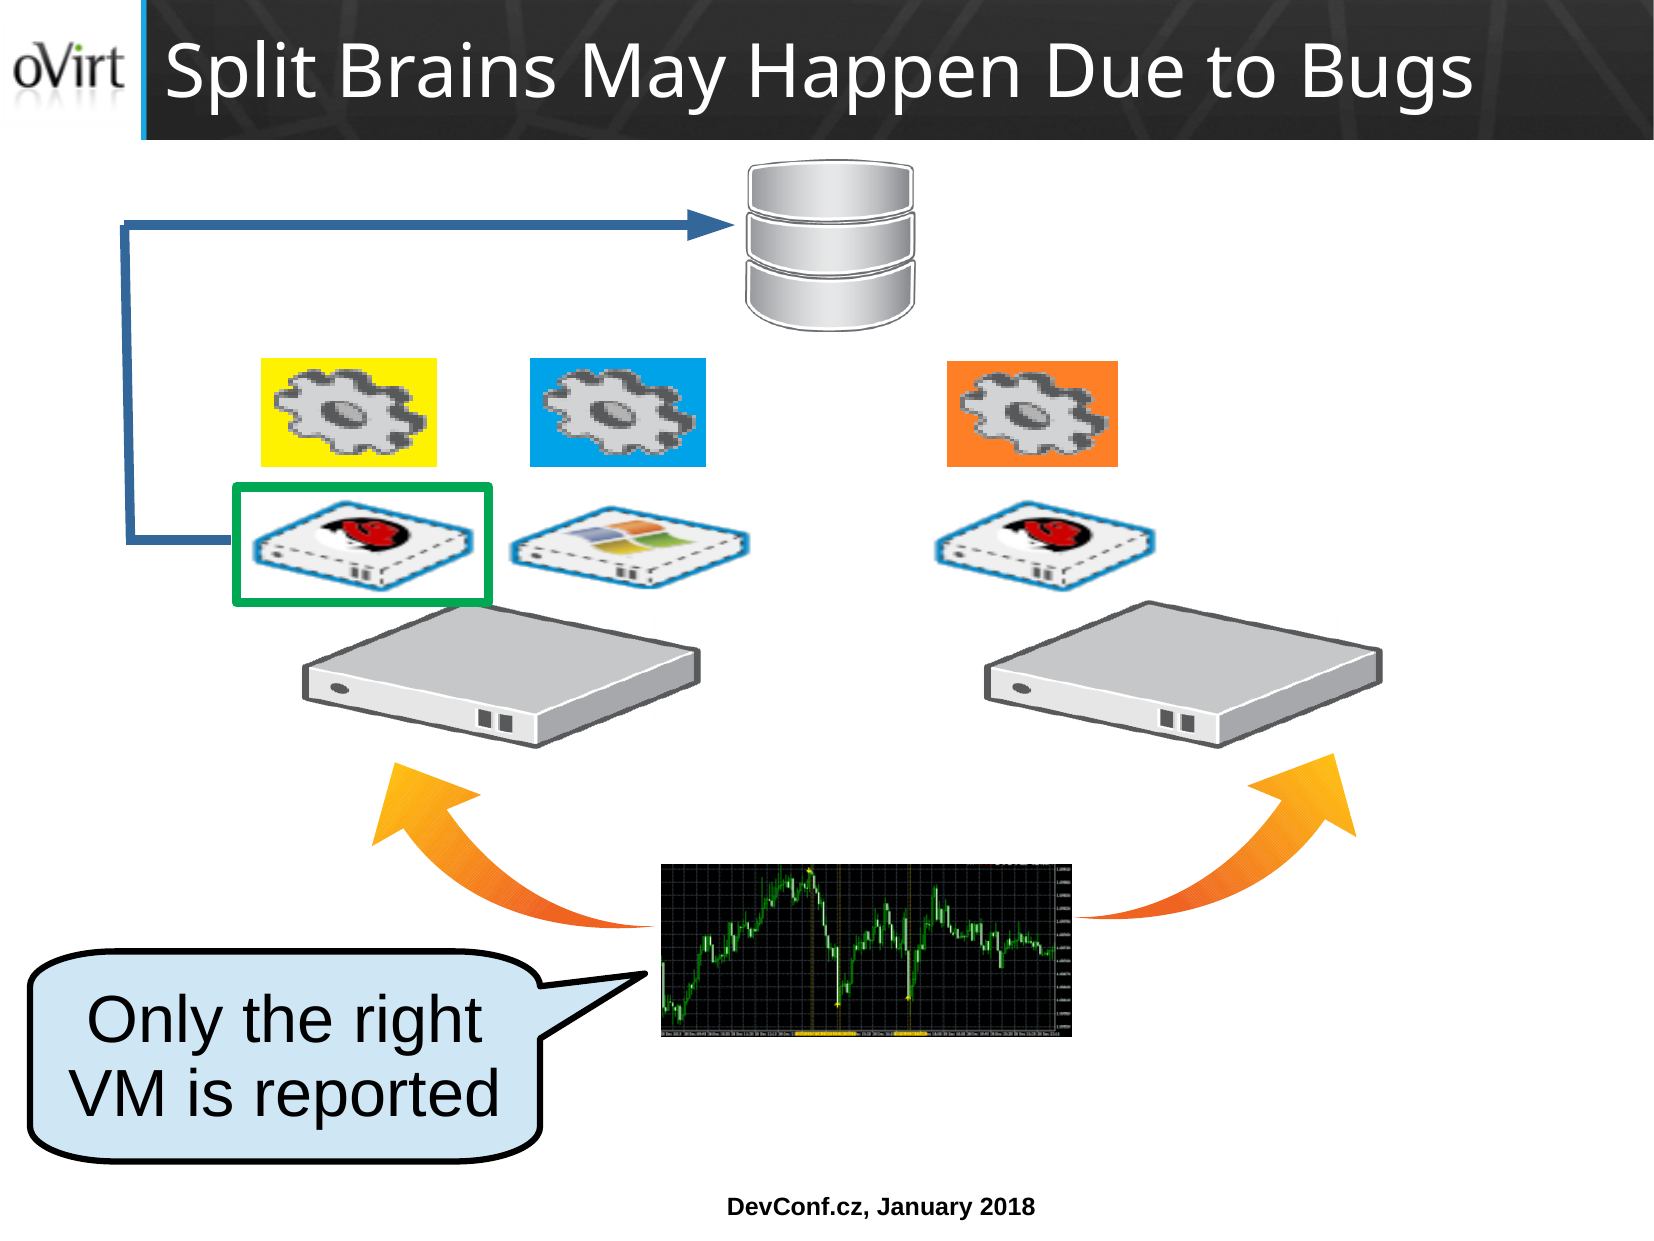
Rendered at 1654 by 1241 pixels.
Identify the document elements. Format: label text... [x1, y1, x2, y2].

picture [261, 358, 437, 467]
picture [369, 760, 658, 933]
picture [745, 159, 916, 332]
picture [241, 491, 484, 598]
picture [0, 0, 1654, 140]
title Split Brains May Happen Due to Bugs [164, 11, 1653, 126]
picture [947, 361, 1118, 467]
text_box Only the right VM is reported [30, 951, 646, 1162]
picture [261, 485, 764, 758]
picture [544, 370, 695, 454]
picture [661, 491, 1432, 1037]
